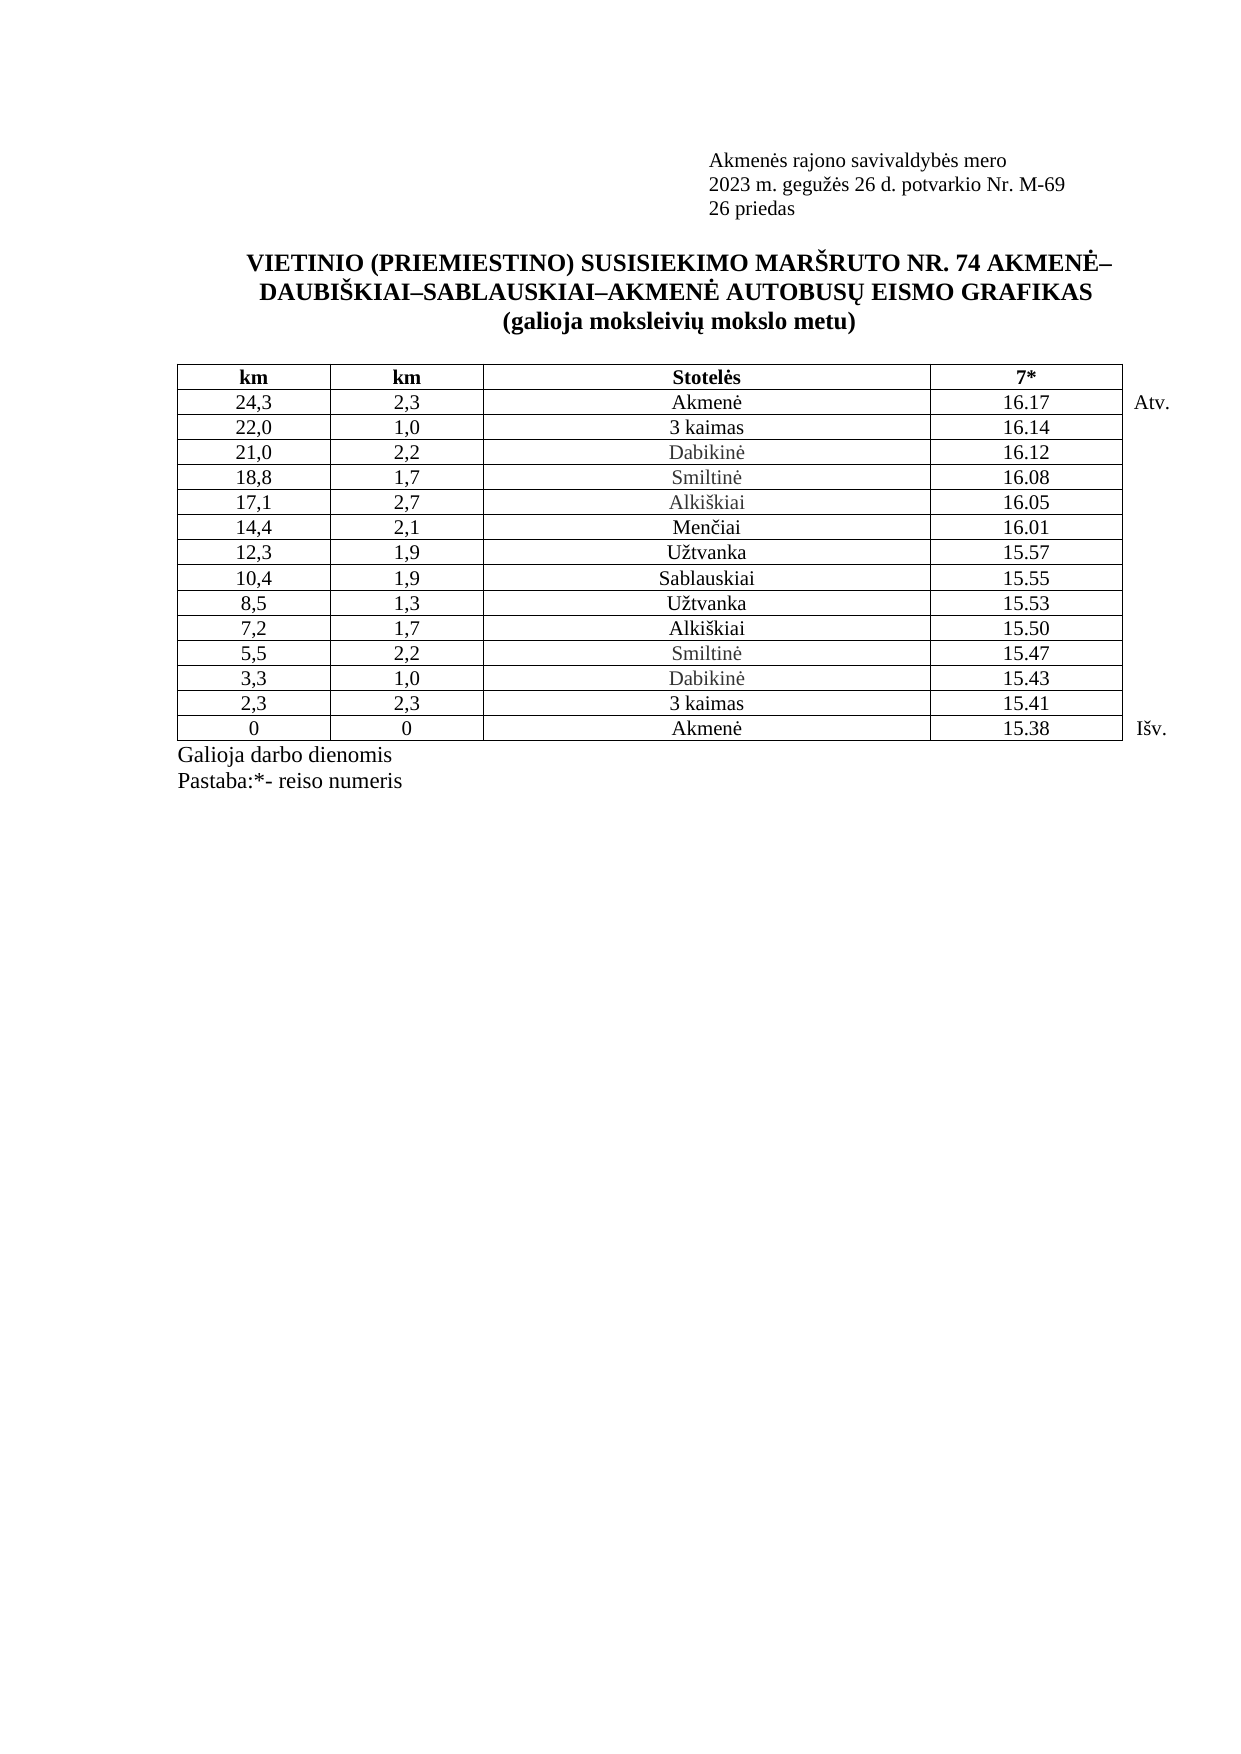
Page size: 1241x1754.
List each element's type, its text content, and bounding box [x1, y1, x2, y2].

table_cell 14,4 [178, 515, 330, 539]
text Akmenės rajono savivaldybės mero [177, 148, 1181, 172]
table_cell 18,8 [178, 465, 330, 489]
table_cell 0 [331, 716, 483, 740]
table_cell Menčiai [484, 515, 930, 539]
table_cell 1,7 [331, 465, 483, 489]
table_cell [1123, 414, 1181, 439]
table_cell [1123, 489, 1181, 514]
table_cell 2,1 [331, 515, 483, 539]
table_cell 16.14 [931, 415, 1122, 439]
table_cell 22,0 [178, 415, 330, 439]
table_cell Dabikinė [484, 666, 930, 690]
table_cell 15.57 [931, 540, 1122, 564]
table_header km [178, 365, 330, 389]
table_cell 8,5 [178, 591, 330, 614]
table_cell 16.12 [931, 440, 1122, 464]
table_cell [1123, 590, 1181, 614]
table_cell [1123, 539, 1181, 564]
table_cell Išv. [1123, 715, 1181, 740]
table_cell 15.47 [931, 641, 1122, 665]
text VIETINIO (PRIEMIESTINO) SUSISIEKIMO MARŠRUTO NR. 74 AKMENĖ–DAUBIŠKIAI–SABLAUSKIAI–AKMENĖ AUTOBUSŲ EISMO GRAFIKAS [177, 248, 1181, 306]
table_cell 15.53 [931, 591, 1122, 614]
table_cell 3 kaimas [484, 691, 930, 715]
table_cell 15.38 [931, 716, 1122, 740]
table_cell Dabikinė [484, 440, 930, 464]
table_cell 1,7 [331, 616, 483, 640]
table_cell Akmenė [484, 716, 930, 740]
table_cell Alkiškiai [484, 616, 930, 640]
table_cell [1123, 439, 1181, 464]
table_cell 15.50 [931, 616, 1122, 640]
table_cell 2,3 [331, 390, 483, 414]
table_cell 16.08 [931, 465, 1122, 489]
table_cell 1,9 [331, 565, 483, 589]
table_cell 2,3 [331, 691, 483, 715]
table_cell 2,7 [331, 490, 483, 514]
table_cell Užtvanka [484, 591, 930, 614]
table_cell 3,3 [178, 666, 330, 690]
table_cell [1123, 564, 1181, 589]
table_cell 1,0 [331, 415, 483, 439]
table_cell 17,1 [178, 490, 330, 514]
table_cell Alkiškiai [484, 490, 930, 514]
table_cell 15.41 [931, 691, 1122, 715]
table_cell [1123, 690, 1181, 715]
table_cell Užtvanka [484, 540, 930, 564]
text 2023 m. gegužės 26 d. potvarkio Nr. M-69 [177, 172, 1181, 196]
table_cell 12,3 [178, 540, 330, 564]
table_cell Akmenė [484, 390, 930, 414]
table_header [1123, 364, 1181, 389]
table_cell 21,0 [178, 440, 330, 464]
table_cell 16.01 [931, 515, 1122, 539]
table_cell 15.43 [931, 666, 1122, 690]
table_cell 3 kaimas [484, 415, 930, 439]
table_cell 7,2 [178, 616, 330, 640]
text (galioja moksleivių mokslo metu) [177, 306, 1181, 335]
table_cell 16.05 [931, 490, 1122, 514]
table_cell Smiltinė [484, 465, 930, 489]
table_header Stotelės [484, 365, 930, 389]
table_cell 16.17 [931, 390, 1122, 414]
table_cell 24,3 [178, 390, 330, 414]
table_cell 0 [178, 716, 330, 740]
text Galioja darbo dienomis [177, 741, 1181, 767]
table_cell [1123, 514, 1181, 539]
text 26 priedas [177, 196, 1181, 220]
table_cell Sablauskiai [484, 565, 930, 589]
table_cell 10,4 [178, 565, 330, 589]
text Pastaba:*- reiso numeris [177, 767, 1181, 794]
table_cell 5,5 [178, 641, 330, 665]
table_cell 15.55 [931, 565, 1122, 589]
table_cell [1123, 615, 1181, 640]
table_cell 1,3 [331, 591, 483, 614]
table_cell 2,2 [331, 641, 483, 665]
table_cell Smiltinė [484, 641, 930, 665]
table_cell Atv. [1123, 389, 1181, 414]
table_cell [1123, 640, 1181, 665]
table_cell 1,9 [331, 540, 483, 564]
table_header km [331, 365, 483, 389]
table_cell [1123, 665, 1181, 690]
table_cell [1123, 464, 1181, 489]
table_cell 2,3 [178, 691, 330, 715]
table_cell 1,0 [331, 666, 483, 690]
table_cell 2,2 [331, 440, 483, 464]
table_header 7* [931, 365, 1122, 389]
